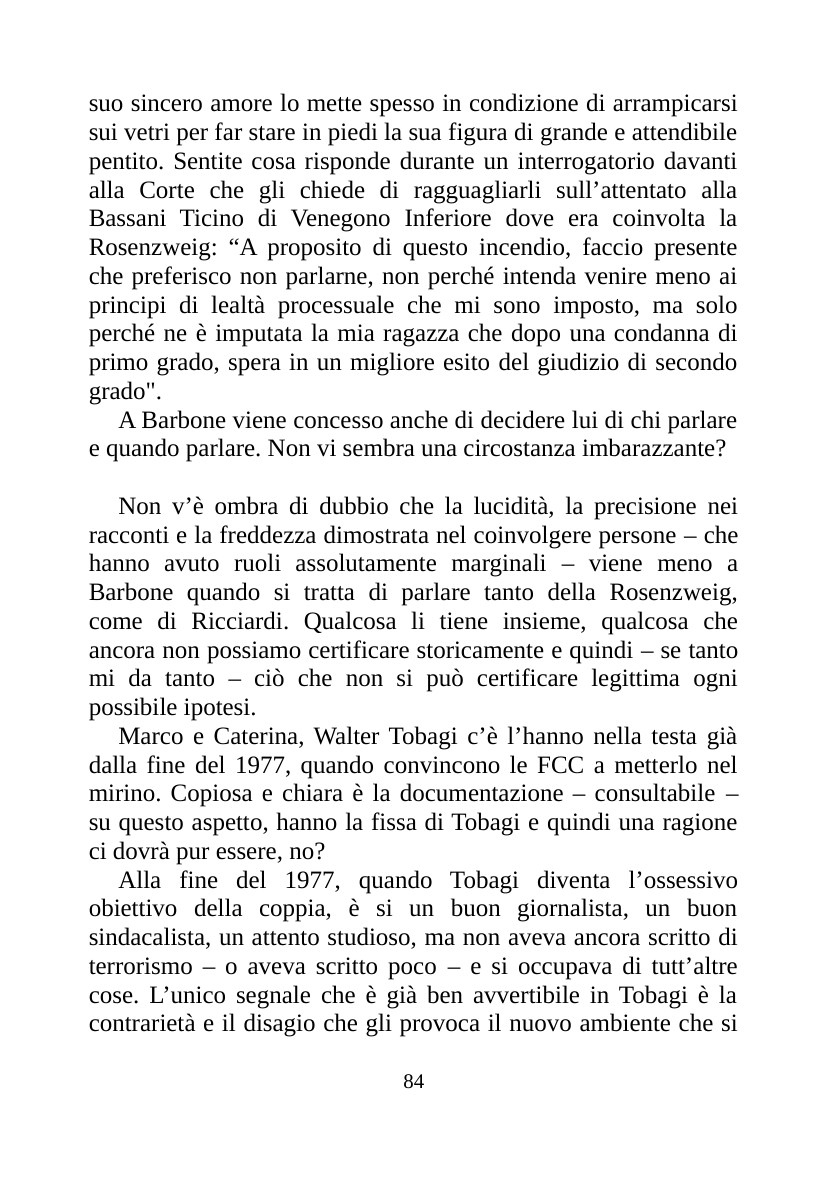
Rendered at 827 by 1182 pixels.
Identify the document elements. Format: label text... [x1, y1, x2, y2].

text suo sincero amore lo mette spesso in condizione di arrampicarsi sui vetri per far stare in piedi la sua figura di grande e attendibile pentito. Sentite cosa risponde durante un interrogatorio davanti alla Corte che gli chiede di ragguagliarli sull’attentato alla Bassani Ticino di Venegono Inferiore dove era coinvolta la Rosenzweig: “A proposito di questo incendio, faccio presente che preferisco non parlarne, non perché intenda venire meno ai principi di lealtà processuale che mi sono imposto, ma solo perché ne è imputata la mia ragazza che dopo una condanna di primo grado, spera in un migliore esito del giudizio di secondo grado". [88, 88, 738, 405]
text Non v’è ombra di dubbio che la lucidità, la precisione nei racconti e la freddezza dimostrata nel coinvolgere persone – che hanno avuto ruoli assolutamente marginali – viene meno a Barbone quando si tratta di parlare tanto della Rosenzweig, come di Ricciardi. Qualcosa li tiene insieme, qualcosa che ancora non possiamo certificare storicamente e quindi – se tanto mi da tanto – ciò che non si può certificare legittima ogni possibile ipotesi. [88, 491, 738, 721]
text A Barbone viene concesso anche di decidere lui di chi parlare e quando parlare. Non vi sembra una circostanza imbarazzante? [88, 405, 738, 462]
text Marco e Caterina, Walter Tobagi c’è l’hanno nella testa già dalla fine del 1977, quando convincono le FCC a metterlo nel mirino. Copiosa e chiara è la documentazione – consultabile – su questo aspetto, hanno la fissa di Tobagi e quindi una ragione ci dovrà pur essere, no? [88, 721, 738, 865]
text Alla fine del 1977, quando Tobagi diventa l’ossessivo obiettivo della coppia, è si un buon giornalista, un buon sindacalista, un attento studioso, ma non aveva ancora scritto di terrorismo – o aveva scritto poco – e si occupava di tutt’altre cose. L’unico segnale che è già ben avvertibile in Tobagi è la contrarietà e il disagio che gli provoca il nuovo ambiente che si [88, 865, 738, 1037]
